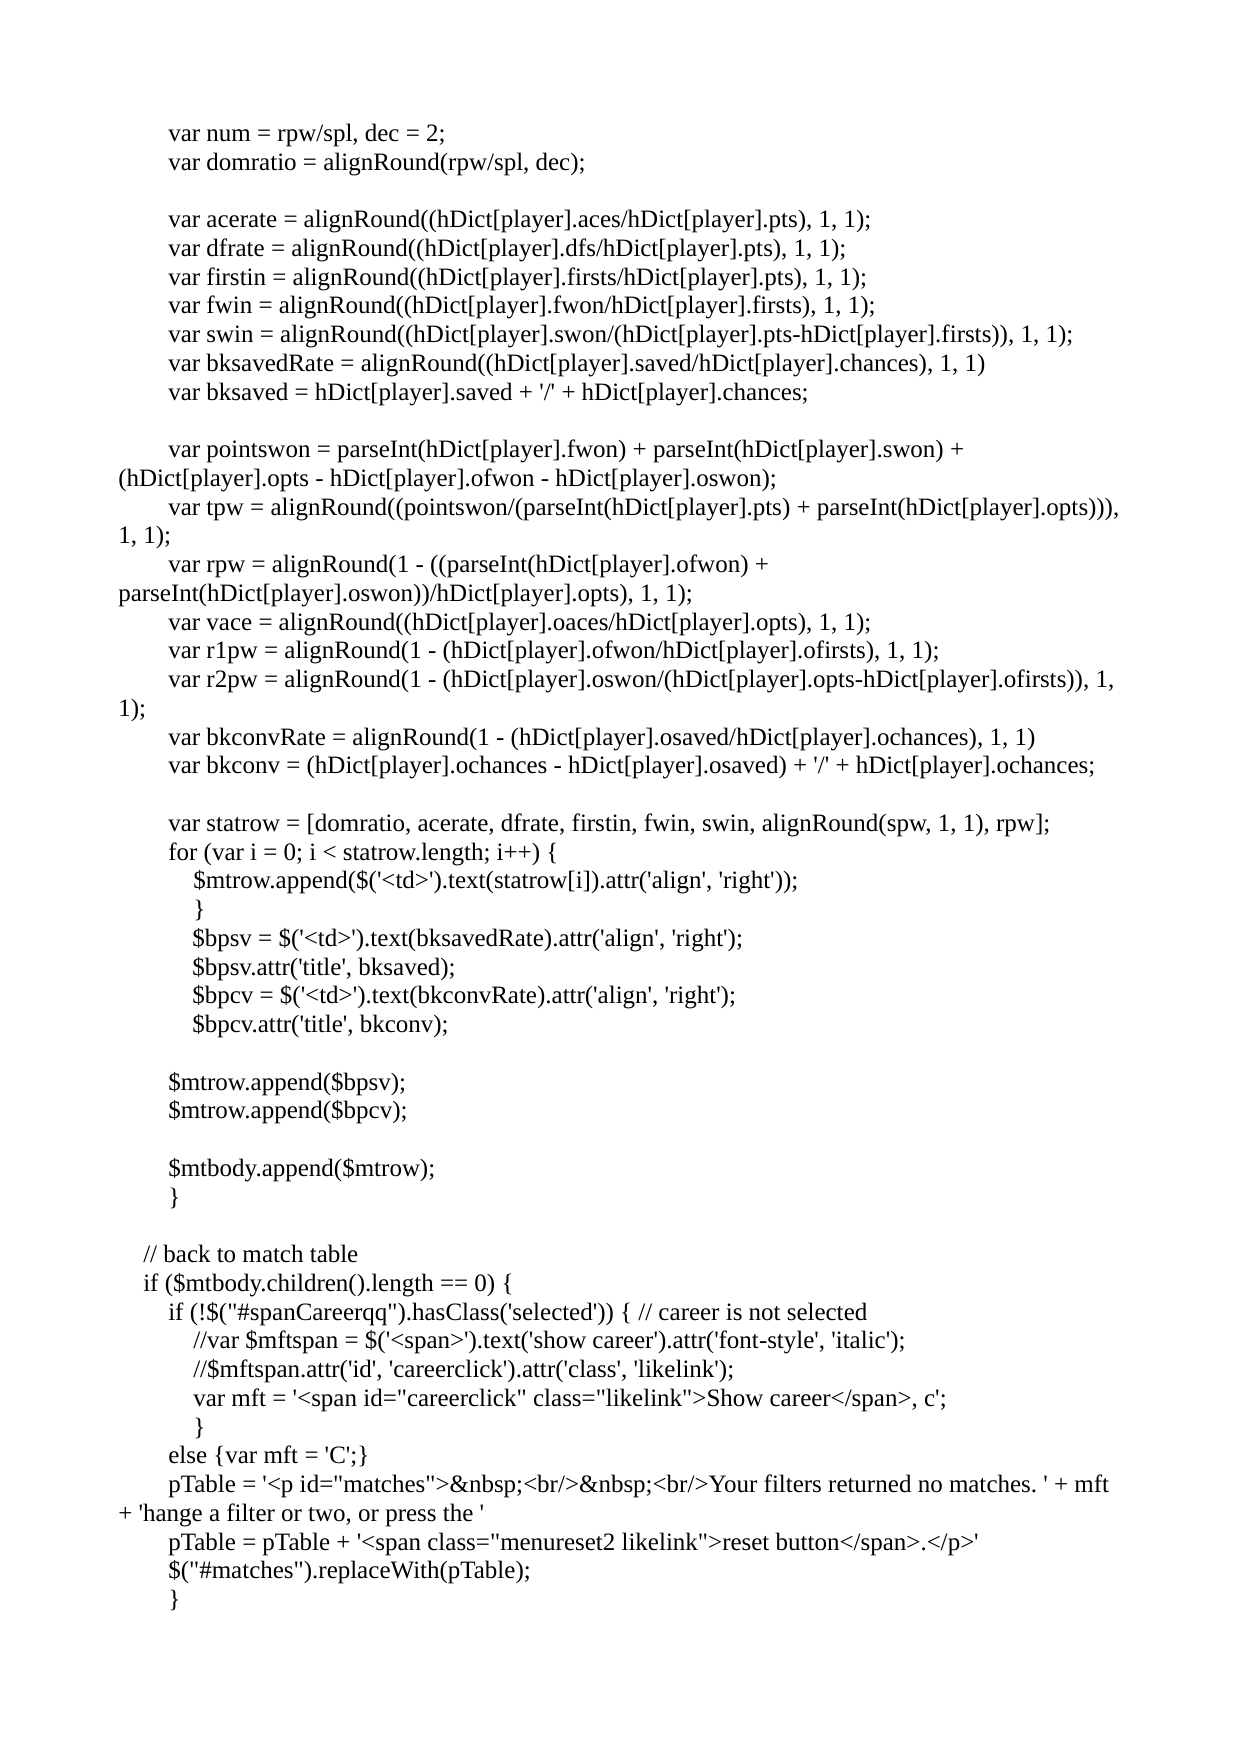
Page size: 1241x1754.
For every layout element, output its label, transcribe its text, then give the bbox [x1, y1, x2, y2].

text pTable = '<p id="matches">&nbsp;<br/>&nbsp;<br/>Your filters returned no matches. ' + mft + 'hange a filter or two, or press the ' [118, 1469, 1122, 1527]
text // back to match table [118, 1239, 1122, 1268]
text } [118, 1584, 1122, 1613]
text var swin = alignRound((hDict[player].swon/(hDict[player].pts-hDict[player].firsts)), 1, 1); [118, 319, 1122, 348]
text var r1pw = alignRound(1 - (hDict[player].ofwon/hDict[player].ofirsts), 1, 1); [118, 636, 1122, 664]
text var r2pw = alignRound(1 - (hDict[player].oswon/(hDict[player].opts-hDict[player].ofirsts)), 1, 1); [118, 664, 1122, 722]
text var num = rpw/spl, dec = 2; [118, 118, 1122, 147]
text var tpw = alignRound((pointswon/(parseInt(hDict[player].pts) + parseInt(hDict[player].opts))), 1, 1); [118, 492, 1122, 549]
text var pointswon = parseInt(hDict[player].fwon) + parseInt(hDict[player].swon) + (hDict[player].opts - hDict[player].ofwon - hDict[player].oswon); [118, 434, 1122, 492]
text } [118, 894, 1122, 923]
text for (var i = 0; i < statrow.length; i++) { [118, 837, 1122, 866]
text if ($mtbody.children().length == 0) { [118, 1268, 1122, 1297]
text var bkconvRate = alignRound(1 - (hDict[player].osaved/hDict[player].ochances), 1, 1) [118, 722, 1122, 751]
text var statrow = [domratio, acerate, dfrate, firstin, fwin, swin, alignRound(spw, 1, 1), rpw]; [118, 808, 1122, 837]
text var bkconv = (hDict[player].ochances - hDict[player].osaved) + '/' + hDict[player].ochances; [118, 751, 1122, 779]
text $bpcv = $('<td>').text(bkconvRate).attr('align', 'right'); [118, 981, 1122, 1009]
text $("#matches").replaceWith(pTable); [118, 1556, 1122, 1584]
text var acerate = alignRound((hDict[player].aces/hDict[player].pts), 1, 1); [118, 204, 1122, 233]
text //$mftspan.attr('id', 'careerclick').attr('class', 'likelink'); [118, 1354, 1122, 1383]
text if (!$("#spanCareerqq").hasClass('selected')) { // career is not selected [118, 1297, 1122, 1326]
text $mtrow.append($bpcv); [118, 1096, 1122, 1124]
text } [118, 1182, 1122, 1211]
text var bksaved = hDict[player].saved + '/' + hDict[player].chances; [118, 377, 1122, 406]
text var dfrate = alignRound((hDict[player].dfs/hDict[player].pts), 1, 1); [118, 233, 1122, 262]
text var fwin = alignRound((hDict[player].fwon/hDict[player].firsts), 1, 1); [118, 291, 1122, 319]
text var mft = '<span id="careerclick" class="likelink">Show career</span>, c'; [118, 1383, 1122, 1412]
text var firstin = alignRound((hDict[player].firsts/hDict[player].pts), 1, 1); [118, 262, 1122, 291]
text var vace = alignRound((hDict[player].oaces/hDict[player].opts), 1, 1); [118, 607, 1122, 636]
text pTable = pTable + '<span class="menureset2 likelink">reset button</span>.</p>' [118, 1527, 1122, 1556]
text $mtrow.append($('<td>').text(statrow[i]).attr('align', 'right')); [118, 866, 1122, 894]
text else {var mft = 'C';} [118, 1441, 1122, 1469]
text $bpcv.attr('title', bkconv); [118, 1009, 1122, 1038]
text //var $mftspan = $('<span>').text('show career').attr('font-style', 'italic'); [118, 1326, 1122, 1354]
text var bksavedRate = alignRound((hDict[player].saved/hDict[player].chances), 1, 1) [118, 348, 1122, 377]
text $bpsv.attr('title', bksaved); [118, 952, 1122, 981]
text $mtrow.append($bpsv); [118, 1067, 1122, 1096]
text var rpw = alignRound(1 - ((parseInt(hDict[player].ofwon) + parseInt(hDict[player].oswon))/hDict[player].opts), 1, 1); [118, 549, 1122, 607]
text $mtbody.append($mtrow); [118, 1153, 1122, 1182]
text } [118, 1412, 1122, 1441]
text $bpsv = $('<td>').text(bksavedRate).attr('align', 'right'); [118, 923, 1122, 952]
text var domratio = alignRound(rpw/spl, dec); [118, 147, 1122, 176]
